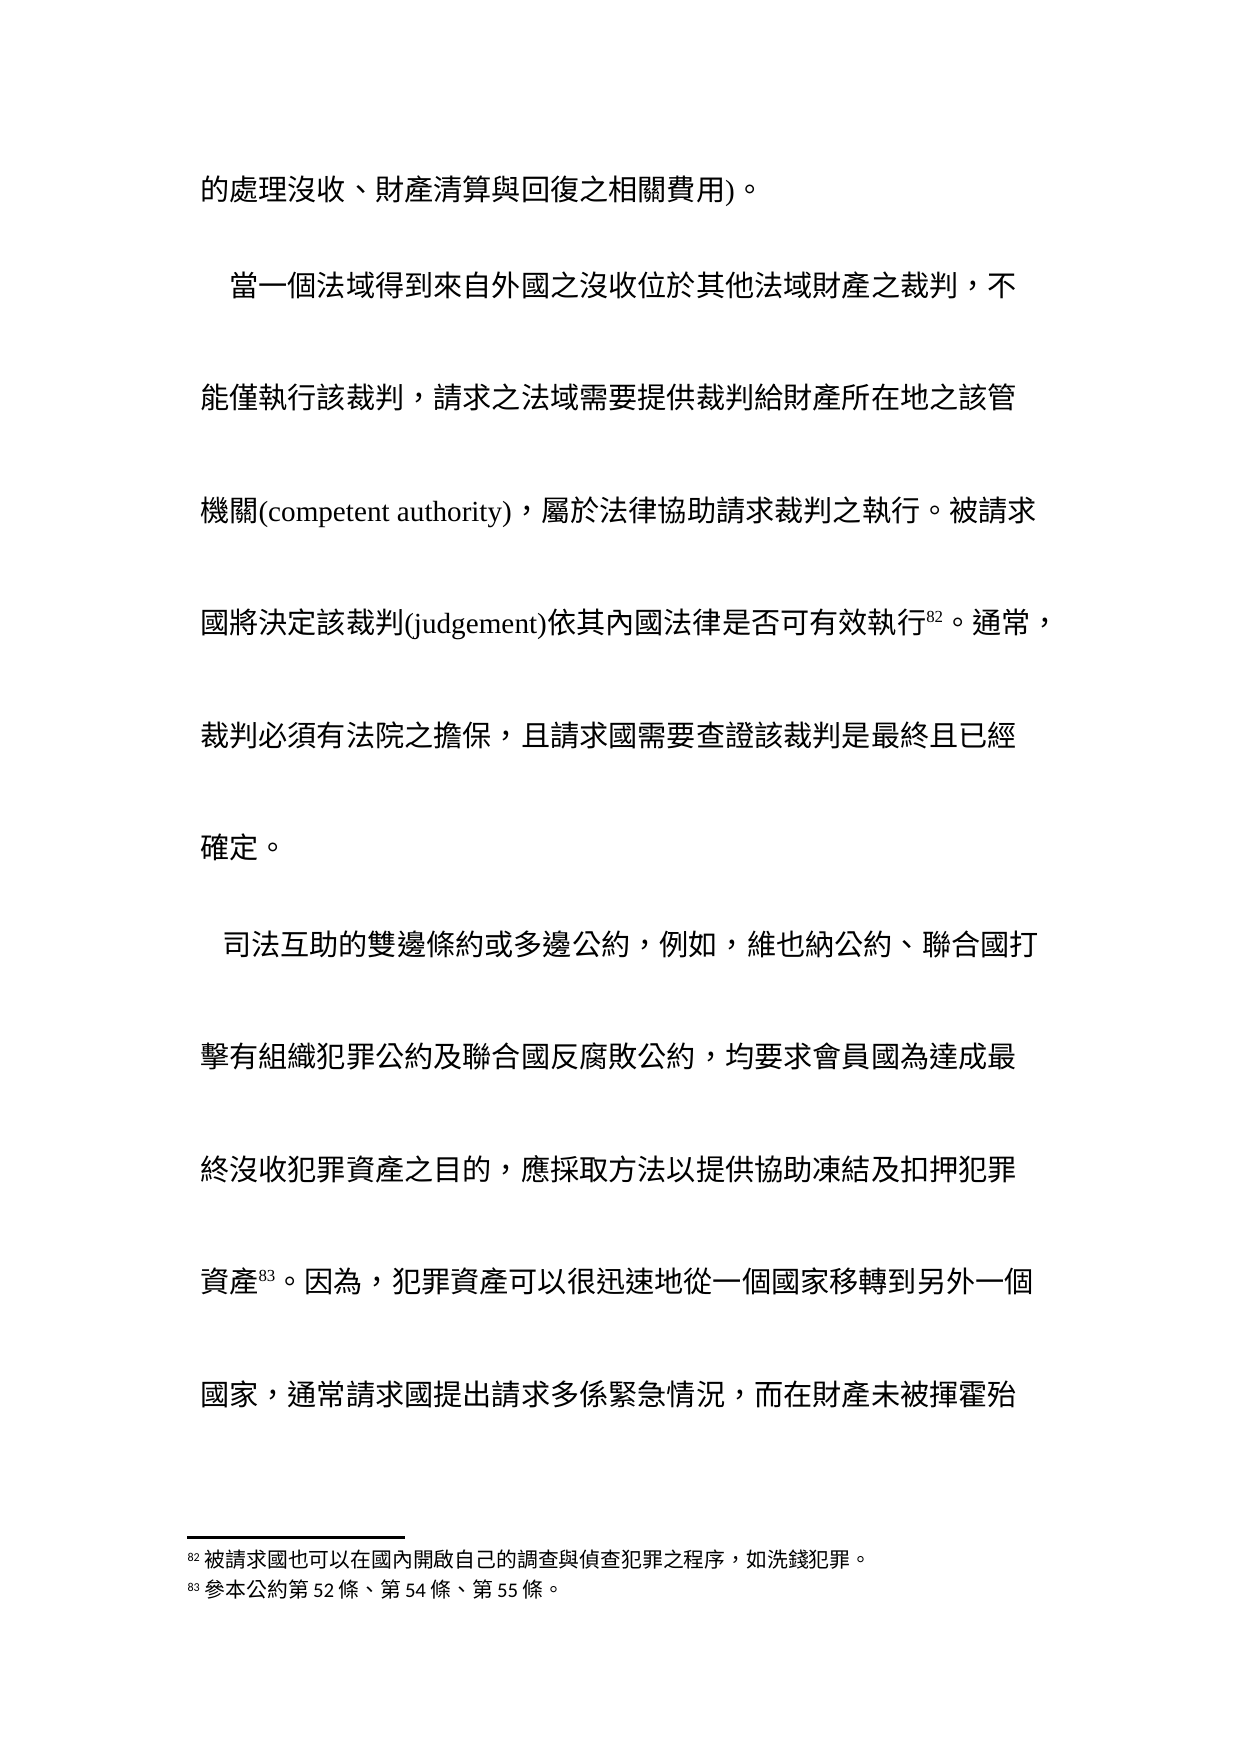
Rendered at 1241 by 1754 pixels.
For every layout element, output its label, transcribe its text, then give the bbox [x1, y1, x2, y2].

text 的處理沒收、財產清算與回復之相關費用)。 [200, 150, 1040, 225]
text 當一個法域得到來自外國之沒收位於其他法域財產之裁判，不能僅執行該裁判，請求之法域需要提供裁判給財產所在地之該管機關(competent authority)，屬於法律協助請求裁判之執行。被請求國將決定該裁判(judgement)依其內國法律是否可有效執行。通常，裁判必須有法院之擔保，且請求國需要查證該裁判是最終且已經確定。 [200, 246, 1040, 884]
text 司法互助的雙邊條約或多邊公約，例如，維也納公約、聯合國打擊有組織犯罪公約及聯合國反腐敗公約，均要求會員國為達成最終沒收犯罪資產之目的，應採取方法以提供協助凍結及扣押犯罪資產。因為，犯罪資產可以很迅速地從一個國家移轉到另外一個國家，通常請求國提出請求多係緊急情況，而在財產未被揮霍殆 [200, 905, 1040, 1430]
text 被請求國也可以在國內開啟自己的調查與偵查犯罪之程序，如洗錢犯罪。 [187, 1543, 1053, 1574]
text 參本公約第52條、第54條、第55條。 [187, 1574, 1053, 1604]
